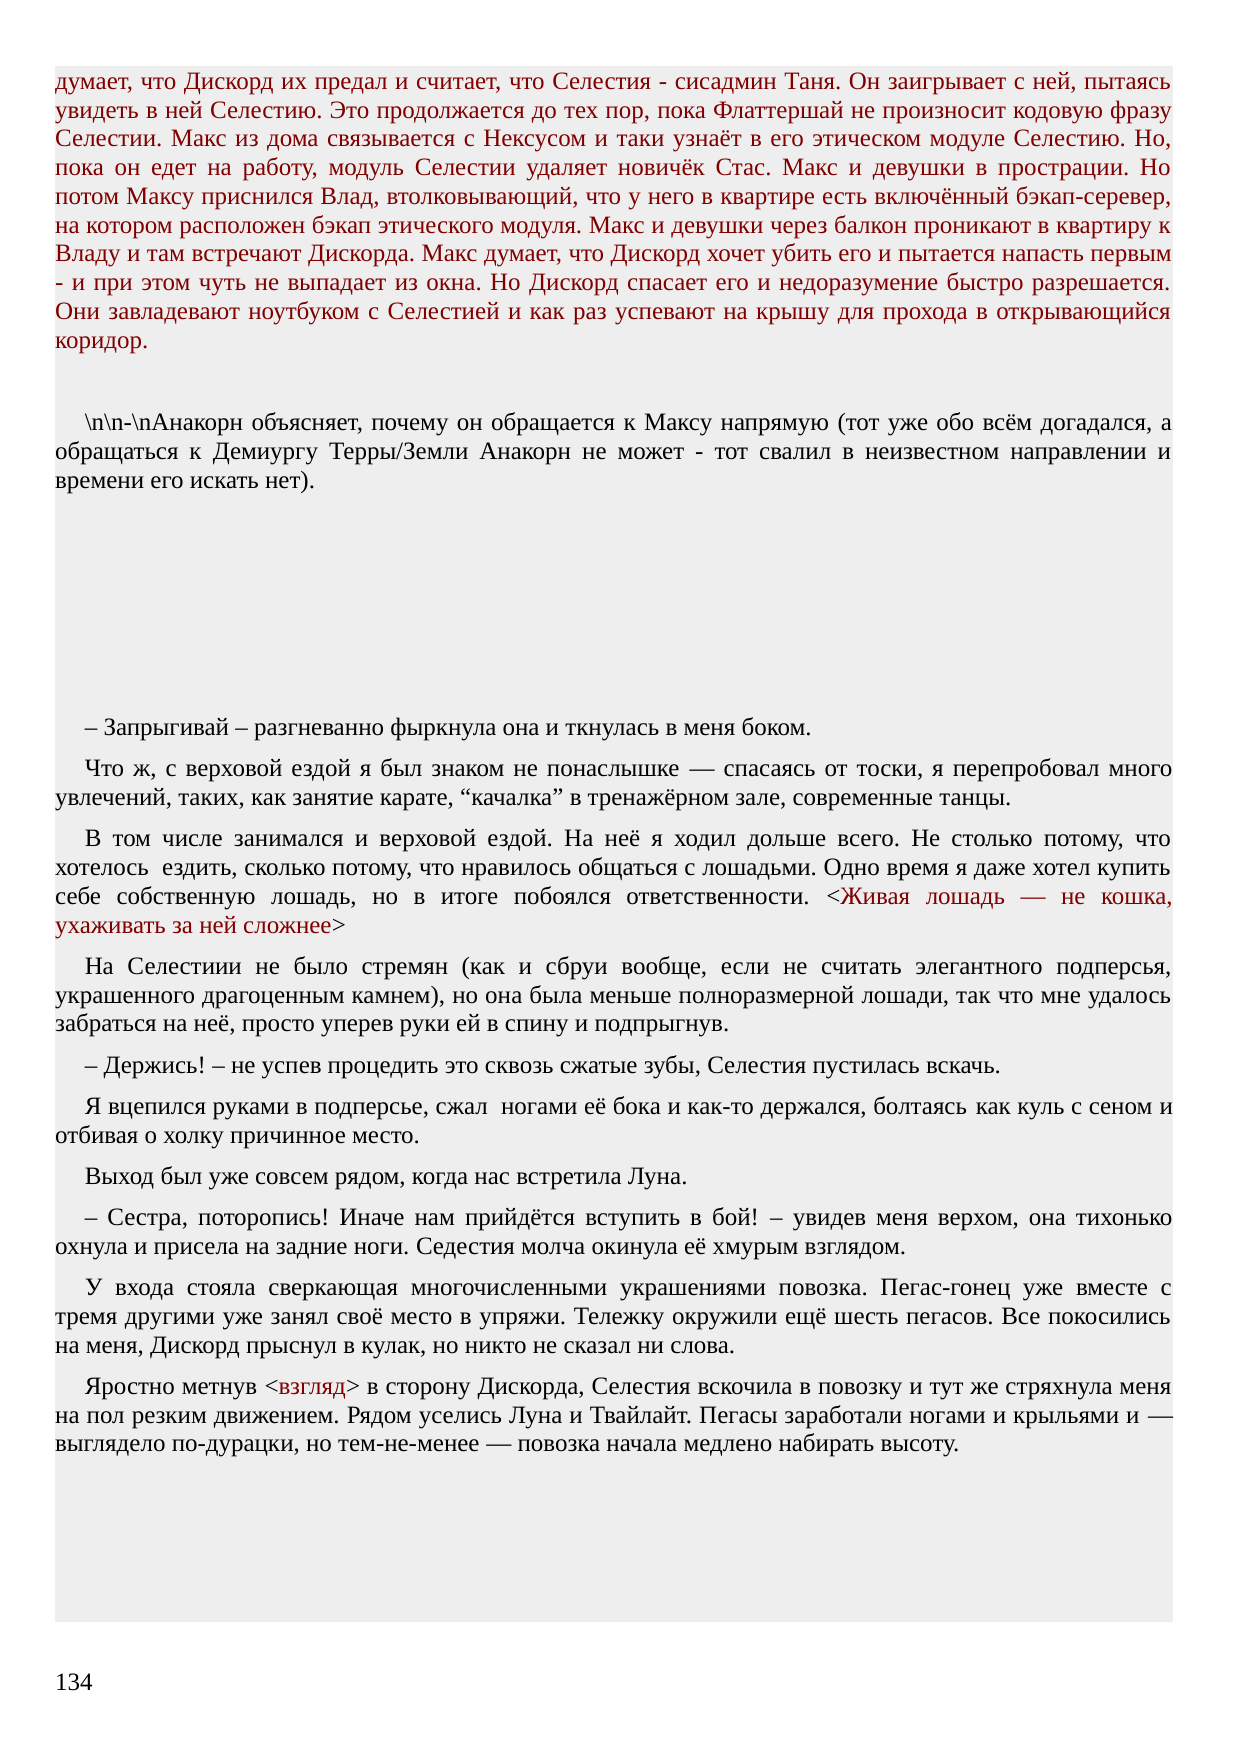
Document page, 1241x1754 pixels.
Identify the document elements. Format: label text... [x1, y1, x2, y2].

text У входа стояла сверкающая многочисленными украшениями повозка. Пегас-гонец уже вместе с тремя другими уже занял своё место в упряжи. Тележку окружили ещё шесть пегасов. Все покосились на меня, Дискорд прыснул в кулак, но никто не сказал ни слова. [55, 1272, 1173, 1358]
text Что ж, с верховой ездой я был знаком не понаслышке — спасаясь от тоски, я перепробовал много увлечений, таких, как занятие карате, “качалка” в тренажёрном зале, современные танцы. [55, 753, 1173, 811]
text – Сестра, поторопись! Иначе нам прийдётся вступить в бой! – увидев меня верхом, она тихонько охнула и присела на задние ноги. Седестия молча окинула её хмурым взглядом. [55, 1202, 1173, 1260]
text – Запрыгивай – разгневанно фыркнула она и ткнулась в меня боком. [55, 712, 1173, 741]
text Выход был уже совсем рядом, когда нас встретила Луна. [55, 1161, 1173, 1190]
text \n\n-\nАнакорн объясняет, почему он обращается к Максу напрямую (тот уже обо всём догадался, а обращаться к Демиургу Терры/Земли Анакорн не может - тот свалил в неизвестном направлении и времени его искать нет). [55, 407, 1173, 493]
text – Держись! – не успев процедить это сквозь сжатые зубы, Селестия пустилась вскачь. [55, 1050, 1173, 1078]
text На Селестиии не было стремян (как и сбруи вообще, если не считать элегантного подперсья, украшенного драгоценным камнем), но она была меньше полноразмерной лошади, так что мне удалось забраться на неё, просто уперев руки ей в спину и подпрыгнув. [55, 951, 1173, 1037]
text Я вцепился руками в подперсье, сжал ногами её бока и как-то держался, болтаясь как куль с сеном и отбивая о холку причинное место. [55, 1091, 1173, 1148]
text В том числе занимался и верховой ездой. На неё я ходил дольше всего. Не столько потому, что хотелось ездить, сколько потому, что нравилось общаться с лошадьми. Одно время я даже хотел купить себе собственную лошадь, но в итоге побоялся ответственности. <Живая лошадь — не кошка, ухаживать за ней сложнее> [55, 823, 1173, 938]
text думает, что Дискорд их предал и считает, что Селестия - сисадмин Таня. Он заигрывает с ней, пытаясь увидеть в ней Селестию. Это продолжается до тех пор, пока Флаттершай не произносит кодовую фразу Селестии. Макс из дома связывается с Нексусом и таки узнаёт в его этическом модуле Селестию. Но, пока он едет на работу, модуль Селестии удаляет новичёк Стас. Макс и девушки в прострации. Но потом Максу приснился Влад, втолковывающий, что у него в квартире есть включённый бэкап-серевер, на котором расположен бэкап этического модуля. Макс и девушки через балкон проникают в квартиру к Владу и там встречают Дискорда. Макс думает, что Дискорд хочет убить его и пытается напасть первым - и при этом чуть не выпадает из окна. Но Дискорд спасает его и недоразумение быстро разрешается. Они завладевают ноутбуком с Селестией и как раз успевают на крышу для прохода в открывающийся коридор. [55, 66, 1173, 353]
text Яростно метнув <взгляд> в сторону Дискорда, Селестия вскочила в повозку и тут же стряхнула меня на пол резким движением. Рядом уселись Луна и Твайлайт. Пегасы заработали ногами и крыльями и — выглядело по-дурацки, но тем-не-менее — повозка начала медлено набирать высоту. [55, 1371, 1173, 1457]
